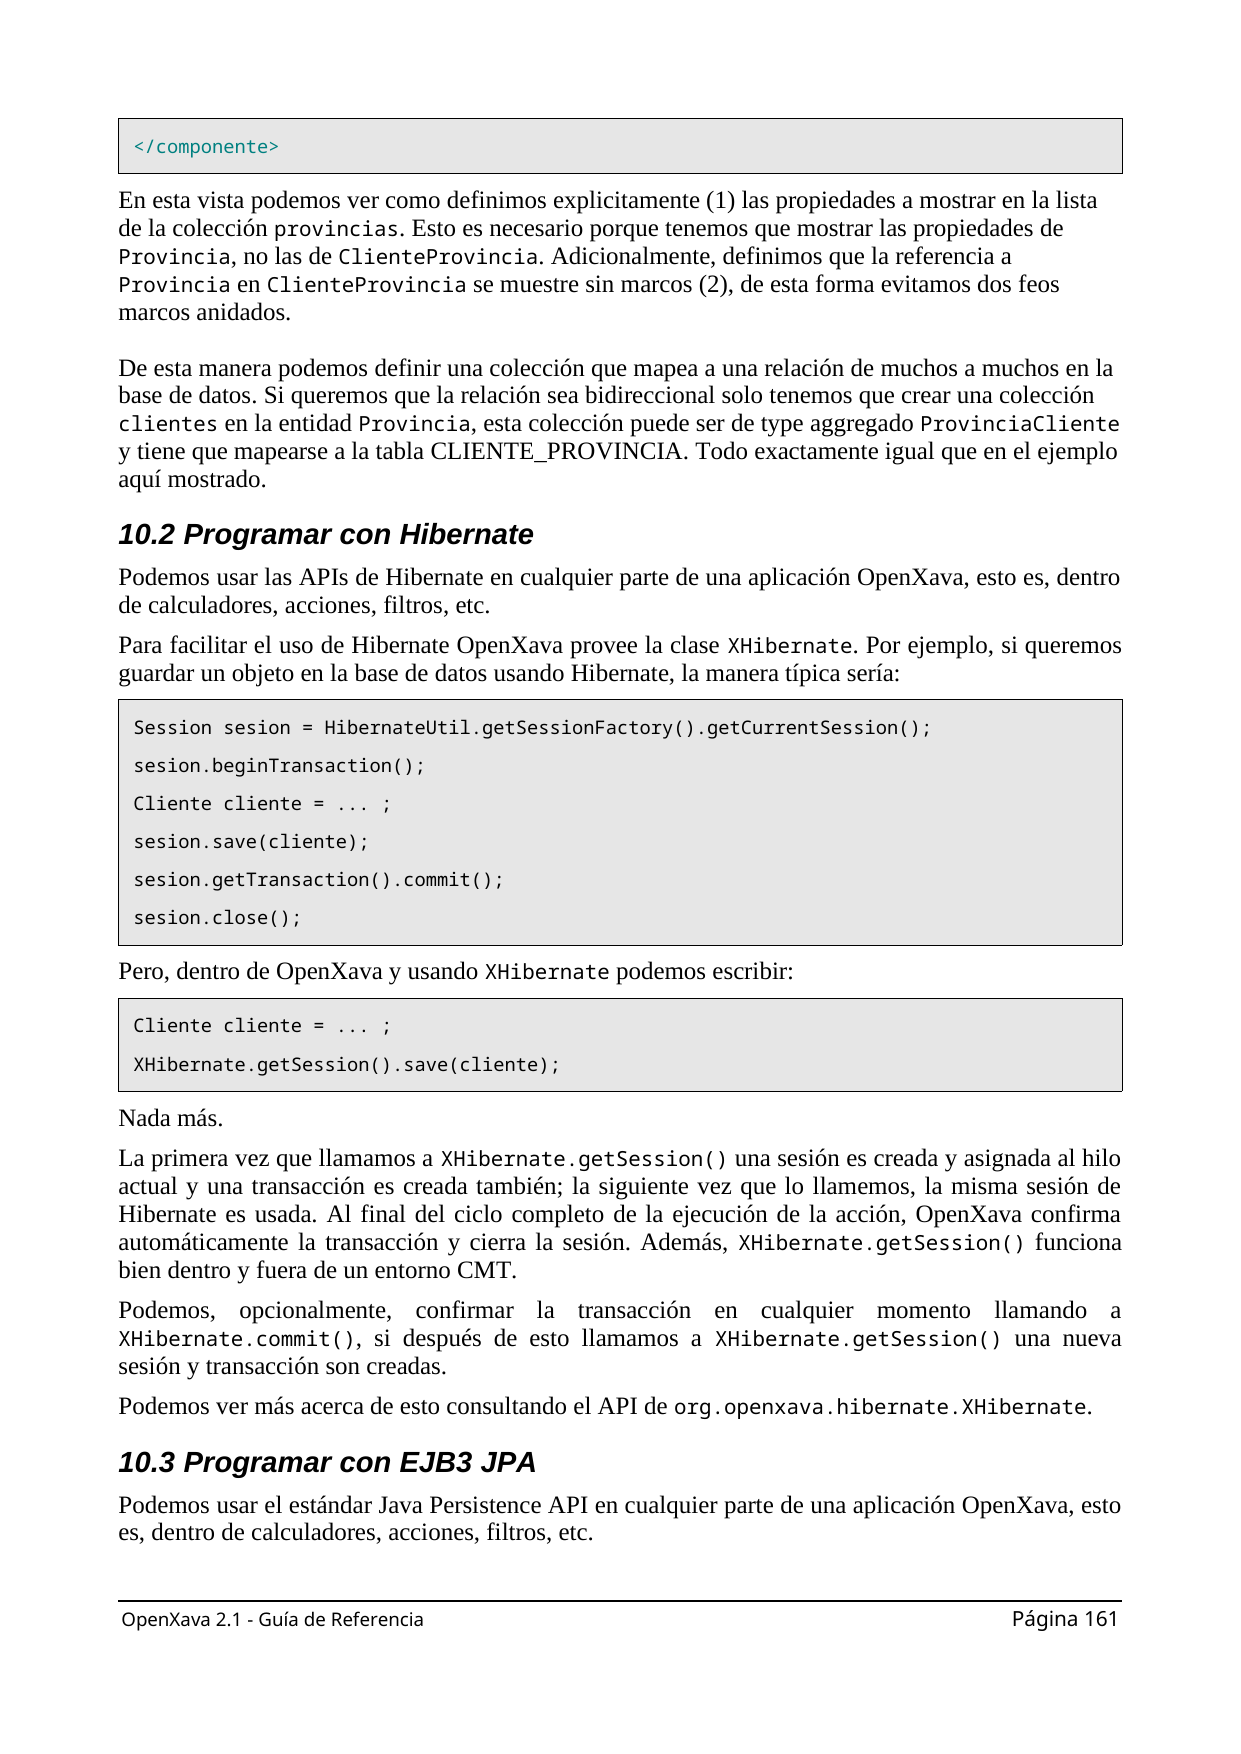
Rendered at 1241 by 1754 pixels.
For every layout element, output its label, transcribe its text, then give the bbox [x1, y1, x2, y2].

text Podemos, opcionalmente, confirmar la transacción en cualquier momento llamando a XHibernate.commit(), si después de esto llamamos a XHibernate.getSession() una nueva sesión y transacción son creadas. [118, 1296, 1122, 1380]
text Podemos ver más acerca de esto consultando el API de org.openxava.hibernate.XHibernate. [118, 1392, 1122, 1421]
text Para facilitar el uso de Hibernate OpenXava provee la clase XHibernate. Por ejemplo, si queremos guardar un objeto en la base de datos usando Hibernate, la manera típica sería: [118, 631, 1122, 687]
text sesion.getTransaction().commit(); [119, 851, 1122, 889]
subtitle Programar con Hibernate [118, 518, 1122, 551]
text En esta vista podemos ver como definimos explicitamente (1) las propiedades a mostrar en la lista de la colección provincias. Esto es necesario porque tenemos que mostrar las propiedades de Provincia, no las de ClienteProvincia. Adicionalmente, definimos que la referencia a Provincia en ClienteProvincia se muestre sin marcos (2), de esta forma evitamos dos feos marcos anidados. [118, 186, 1122, 326]
subtitle Programar con EJB3 JPA [118, 1446, 1122, 1478]
text Podemos usar el estándar Java Persistence API en cualquier parte de una aplicación OpenXava, esto es, dentro de calculadores, acciones, filtros, etc. [118, 1491, 1122, 1546]
text La primera vez que llamamos a XHibernate.getSession() una sesión es creada y asignada al hilo actual y una transacción es creada también; la siguiente vez que lo llamemos, la misma sesión de Hibernate es usada. Al final del ciclo completo de la ejecución de la acción, OpenXava confirma automáticamente la transacción y cierra la sesión. Además, XHibernate.getSession() funciona bien dentro y fuera de un entorno CMT. [118, 1144, 1122, 1284]
text Nada más. [118, 1104, 1122, 1132]
text sesion.close(); [119, 889, 1122, 945]
text Cliente cliente = ... ; [119, 999, 1122, 1036]
text Session sesion = HibernateUtil.getSessionFactory().getCurrentSession(); [119, 700, 1122, 737]
text De esta manera podemos definir una colección que mapea a una relación de muchos a muchos en la base de datos. Si queremos que la relación sea bidireccional solo tenemos que crear una colección clientes en la entidad Provincia, esta colección puede ser de type aggregado ProvinciaCliente y tiene que mapearse a la tabla CLIENTE_PROVINCIA. Todo exactamente igual que en el ejemplo aquí mostrado. [118, 354, 1122, 493]
text sesion.save(cliente); [119, 813, 1122, 851]
text </componente> [119, 119, 1122, 173]
text Cliente cliente = ... ; [119, 775, 1122, 813]
text Pero, dentro de OpenXava y usando XHibernate podemos escribir: [118, 957, 1122, 986]
text sesion.beginTransaction(); [119, 737, 1122, 775]
text XHibernate.getSession().save(cliente); [119, 1036, 1122, 1091]
text Podemos usar las APIs de Hibernate en cualquier parte de una aplicación OpenXava, esto es, dentro de calculadores, acciones, filtros, etc. [118, 563, 1122, 618]
